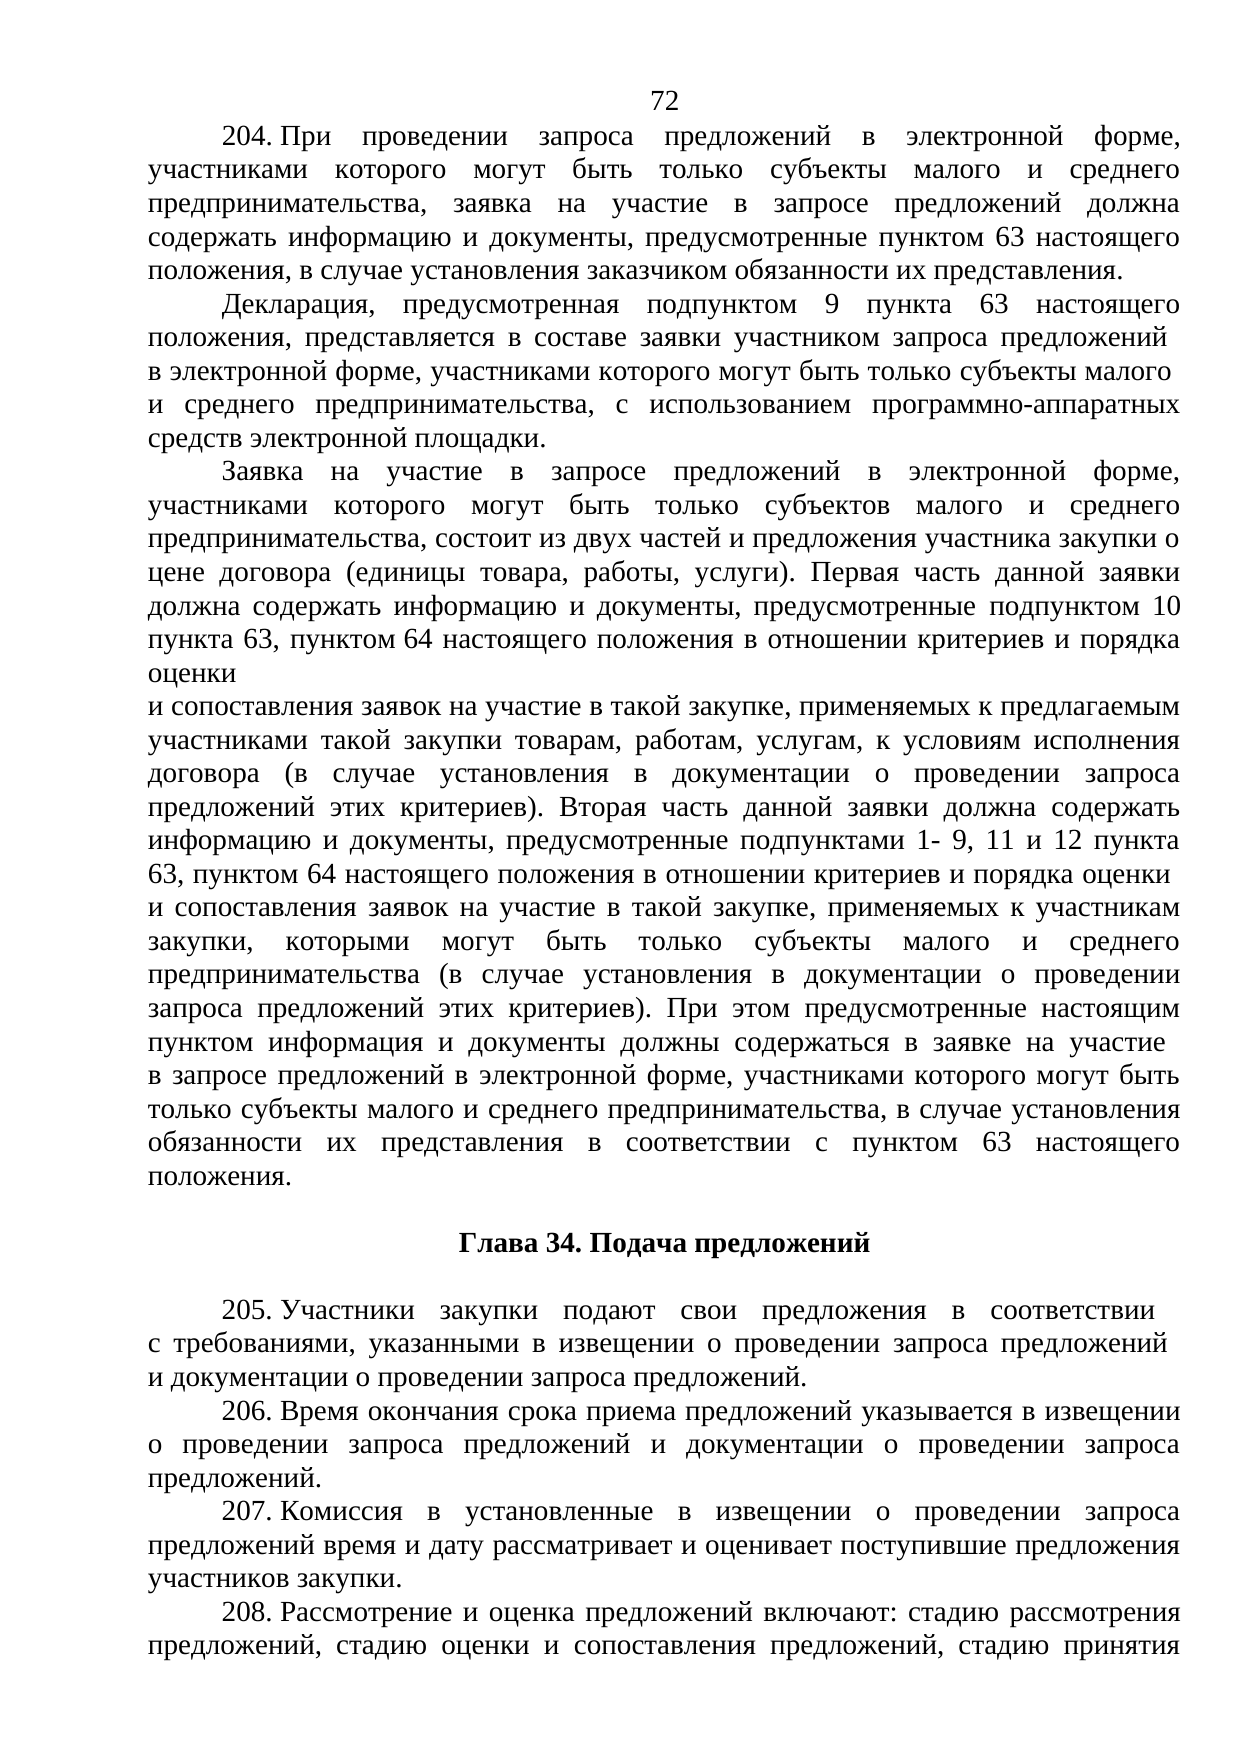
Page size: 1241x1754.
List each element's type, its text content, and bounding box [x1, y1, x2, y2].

text 207. Комиссия в установленные в извещении о проведении запроса предложений время и дату рассматривает и оценивает поступившие предложения участников закупки. [148, 1493, 1181, 1594]
text Декларация, предусмотренная подпунктом 9 пункта 63 настоящего положения, представляется в составе заявки участником запроса предложений в электронной форме, участниками которого могут быть только субъекты малого и среднего предпринимательства, с использованием программно-аппаратных средств электронной площадки. [148, 286, 1181, 453]
text 208. Рассмотрение и оценка предложений включают: стадию рассмотрения предложений, стадию оценки и сопоставления предложений, стадию принятия [148, 1594, 1181, 1661]
text Глава 34. Подача предложений [148, 1225, 1181, 1258]
text 205. Участники закупки подают свои предложения в соответствии с требованиями, указанными в извещении о проведении запроса предложений и документации о проведении запроса предложений. [148, 1292, 1181, 1393]
text 206. Время окончания срока приема предложений указывается в извещении о проведении запроса предложений и документации о проведении запроса предложений. [148, 1393, 1181, 1493]
text 204. При проведении запроса предложений в электронной форме, участниками которого могут быть только субъекты малого и среднего предпринимательства, заявка на участие в запросе предложений должна содержать информацию и документы, предусмотренные пунктом 63 настоящего положения, в случае установления заказчиком обязанности их представления. [148, 118, 1181, 286]
text Заявка на участие в запросе предложений в электронной форме, участниками которого могут быть только субъектов малого и среднего предпринимательства, состоит из двух частей и предложения участника закупки о цене договора (единицы товара, работы, услуги). Первая часть данной заявки должна содержать информацию и документы, предусмотренные подпунктом 10 пункта 63, пунктом 64 настоящего положения в отношении критериев и порядка оценки и сопоставления заявок на участие в такой закупке, применяемых к предлагаемым участниками такой закупки товарам, работам, услугам, к условиям исполнения договора (в случае установления в документации о проведении запроса предложений этих критериев). Вторая часть данной заявки должна содержать информацию и документы, предусмотренные подпунктами 1- 9, 11 и 12 пункта 63, пунктом 64 настоящего положения в отношении критериев и порядка оценки и сопоставления заявок на участие в такой закупке, применяемых к участникам закупки, которыми могут быть только субъекты малого и среднего предпринимательства (в случае установления в документации о проведении запроса предложений этих критериев). При этом предусмотренные настоящим пунктом информация и документы должны содержаться в заявке на участие в запросе предложений в электронной форме, участниками которого могут быть только субъекты малого и среднего предпринимательства, в случае установления обязанности их представления в соответствии с пунктом 63 настоящего положения. [148, 453, 1181, 1191]
